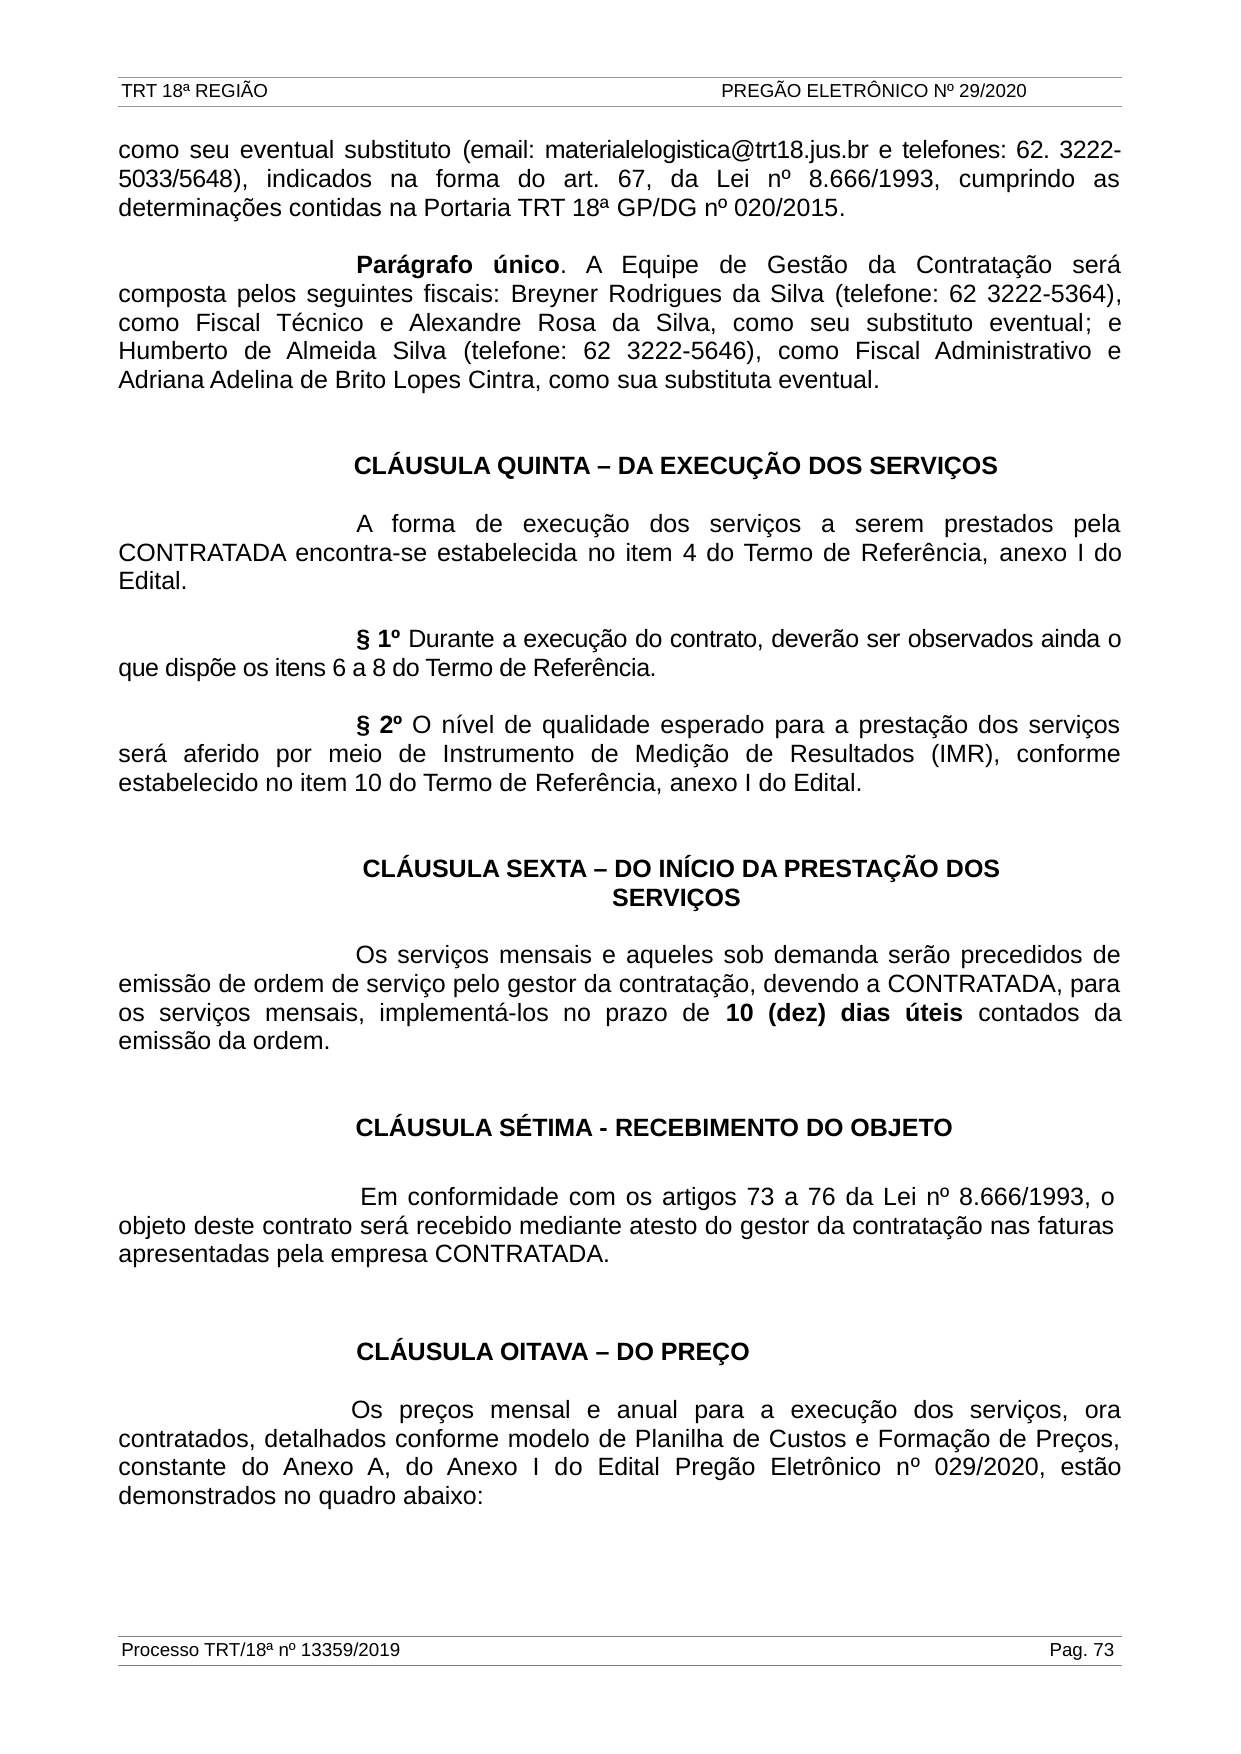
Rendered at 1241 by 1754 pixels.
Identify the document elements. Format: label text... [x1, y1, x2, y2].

text CLÁUSULA SEXTA – DO INÍCIO DA PRESTAÇÃO DOS [118, 854, 1122, 883]
text SERVIÇOS [118, 883, 1122, 911]
text § 2º O nível de qualidade esperado para a prestação dos serviços será aferido por meio de Instrumento de Medição de Resultados (IMR), conforme estabelecido no item 10 do Termo de Referência, anexo I do Edital. [118, 710, 1122, 796]
text A forma de execução dos serviços a serem prestados pela CONTRATADA encontra-se estabelecida no item 4 do Termo de Referência, anexo I do Edital. [118, 509, 1122, 595]
text Parágrafo único. A Equipe de Gestão da Contratação será composta pelos seguintes fiscais: Breyner Rodrigues da Silva (telefone: 62 3222-5364), como Fiscal Técnico e Alexandre Rosa da Silva, como seu substituto eventual; e Humberto de Almeida Silva (telefone: 62 3222-5646), como Fiscal Administrativo e Adriana Adelina de Brito Lopes Cintra, como sua substituta eventual. [118, 250, 1122, 394]
text Os serviços mensais e aqueles sob demanda serão precedidos de emissão de ordem de serviço pelo gestor da contratação, devendo a CONTRATADA, para os serviços mensais, implementá-los no prazo de 10 (dez) dias úteis contados da emissão da ordem. [118, 940, 1122, 1055]
text Os preços mensal e anual para a execução dos serviços, ora contratados, detalhados conforme modelo de Planilha de Custos e Formação de Preços, constante do Anexo A, do Anexo I do Edital Pregão Eletrônico nº 029/2020, estão demonstrados no quadro abaixo: [118, 1395, 1122, 1510]
text como seu eventual substituto (email: materialelogistica@trt18.jus.br e telefones: 62. 3222-5033/5648), indicados na forma do art. 67, da Lei nº 8.666/1993, cumprindo as determinações contidas na Portaria TRT 18ª GP/DG nº 020/2015. [118, 136, 1122, 222]
text § 1º Durante a execução do contrato, deverão ser observados ainda o que dispõe os itens 6 a 8 do Termo de Referência. [118, 624, 1122, 681]
text CLÁUSULA SÉTIMA - RECEBIMENTO DO OBJETO [118, 1113, 1122, 1141]
text CLÁUSULA QUINTA – DA EXECUÇÃO DOS SERVIÇOS [118, 451, 1122, 480]
text Em conformidade com os artigos 73 a 76 da Lei nº 8.666/1993, o objeto deste contrato será recebido mediante atesto do gestor da contratação nas faturas apresentadas pela empresa CONTRATADA. [118, 1182, 1116, 1268]
text CLÁUSULA OITAVA – DO PREÇO [118, 1337, 1122, 1366]
